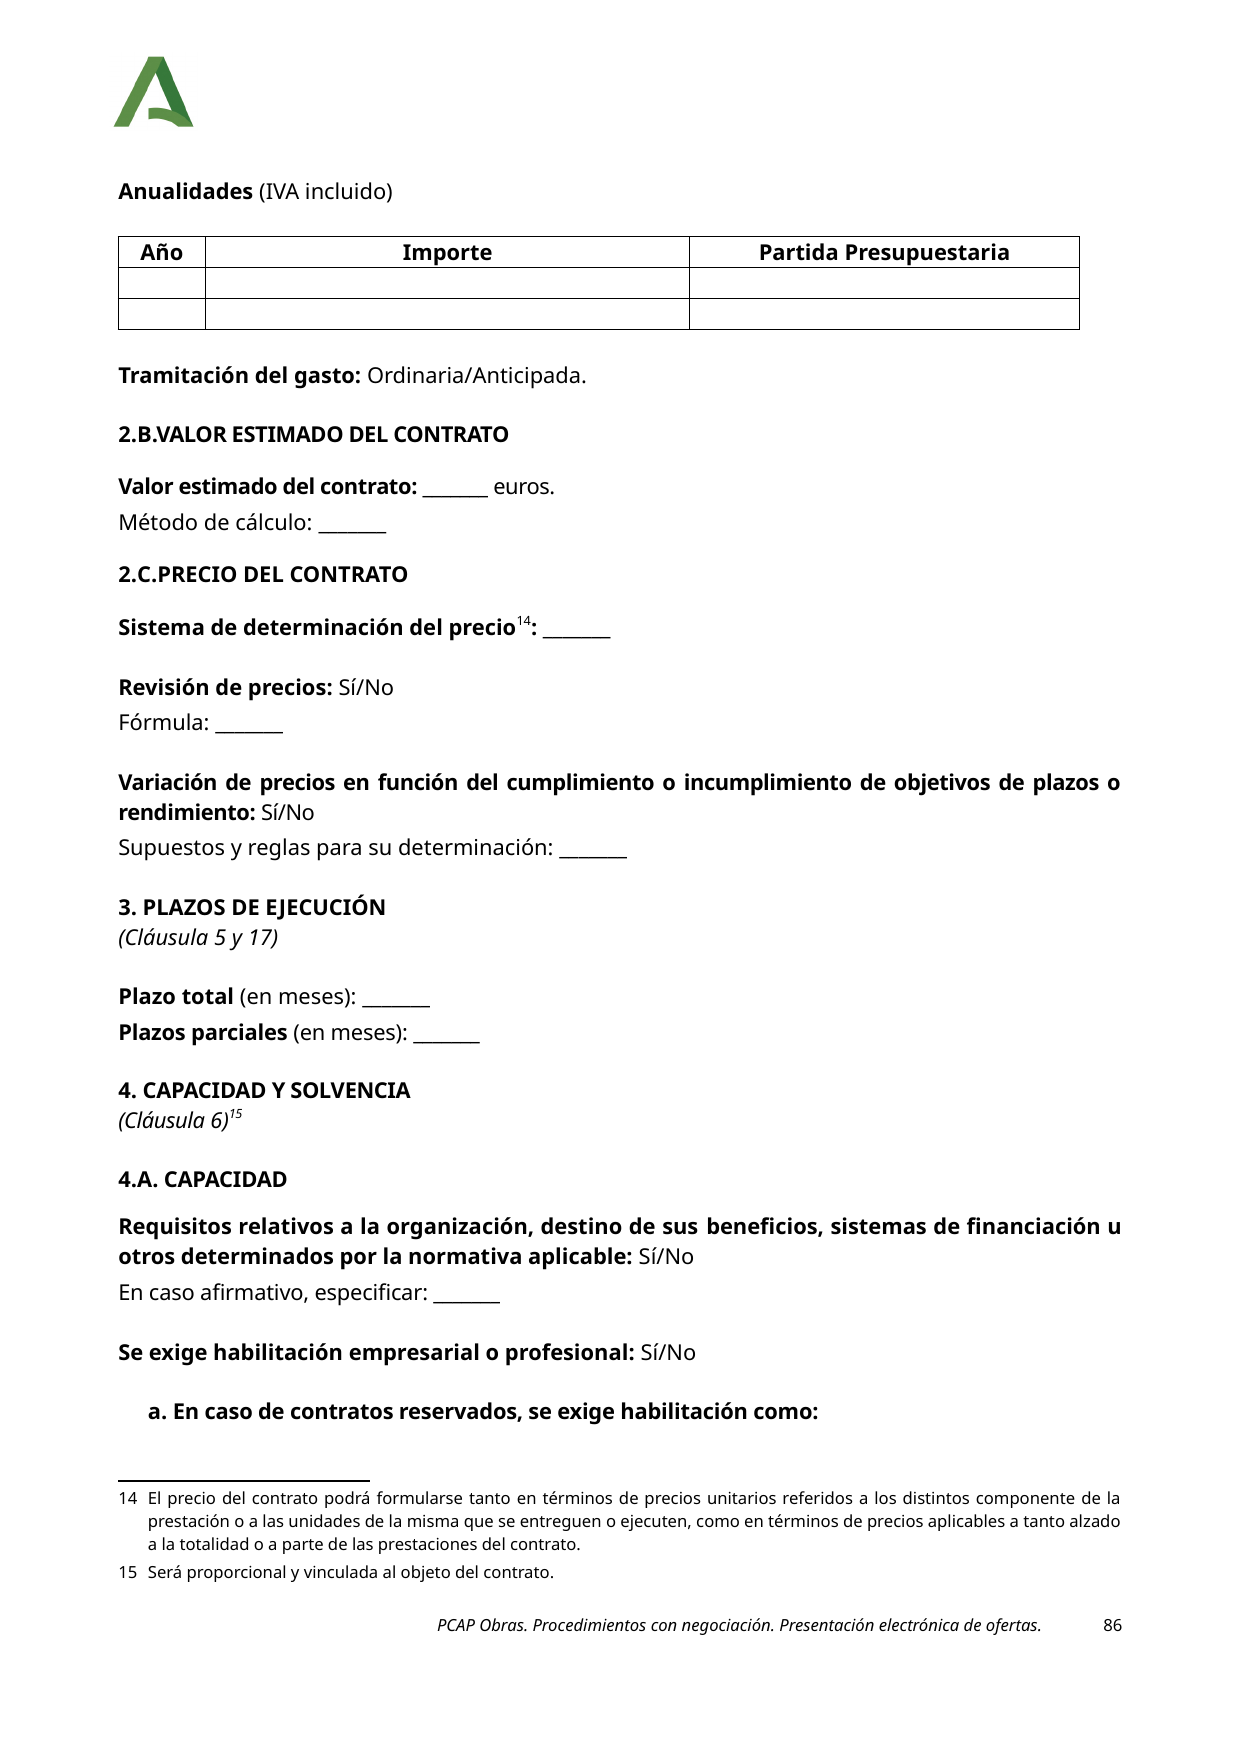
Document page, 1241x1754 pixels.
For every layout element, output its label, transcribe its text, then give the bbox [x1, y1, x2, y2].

text Plazo total (en meses): _______ [118, 981, 1122, 1011]
table_cell [206, 268, 689, 298]
text Sistema de determinación del precio: _______ [118, 612, 1122, 642]
text 2.C.PRECIO DEL CONTRATO [118, 559, 1122, 589]
text 4.A. CAPACIDAD [118, 1164, 1122, 1194]
table_cell [690, 299, 1079, 329]
text (Cláusula 6) [118, 1105, 1122, 1135]
text 3. PLAZOS DE EJECUCIÓN [118, 892, 1122, 922]
text Plazos parciales (en meses): _______ [118, 1017, 1122, 1047]
text El precio del contrato podrá formularse tanto en términos de precios unitarios referidos a los distintos componente de la prestación o a las unidades de la misma que se entreguen o ejecuten, como en términos de precios aplicables a tanto alzado a la totalidad o a parte de las prestaciones del contrato. [118, 1487, 1122, 1555]
text Supuestos y reglas para su determinación: _______ [118, 832, 1122, 862]
text En caso afirmativo, especificar: _______ [118, 1277, 1122, 1307]
text 2.B.VALOR ESTIMADO DEL CONTRATO [118, 419, 1122, 448]
text Se exige habilitación empresarial o profesional: Sí/No [118, 1336, 1122, 1366]
table_header Año [119, 237, 205, 267]
picture [109, 52, 198, 131]
text Tramitación del gasto: Ordinaria/Anticipada. [118, 360, 1122, 390]
table_header Importe [206, 237, 689, 267]
text a. En caso de contratos reservados, se exige habilitación como: [148, 1396, 1122, 1426]
text Fórmula: _______ [118, 707, 1122, 737]
text Anualidades (IVA incluido) [118, 176, 1122, 206]
text Valor estimado del contrato: _______ euros. [118, 471, 1122, 501]
text Revisión de precios: Sí/No [118, 671, 1122, 701]
text 4. CAPACIDAD Y SOLVENCIA [118, 1076, 1122, 1105]
text (Cláusula 5 y 17) [118, 922, 1122, 951]
table_header Partida Presupuestaria [690, 237, 1079, 267]
text Variación de precios en función del cumplimiento o incumplimiento de objetivos de plazos o rendimiento: Sí/No [118, 767, 1122, 826]
table_cell [206, 299, 689, 329]
table_cell [690, 268, 1079, 298]
text Requisitos relativos a la organización, destino de sus beneficios, sistemas de financiación u otros determinados por la normativa aplicable: Sí/No [118, 1211, 1122, 1271]
text Será proporcional y vinculada al objeto del contrato. [118, 1561, 1122, 1584]
table_cell [119, 268, 205, 298]
table_cell [119, 299, 205, 329]
text Método de cálculo: _______ [118, 507, 1122, 537]
